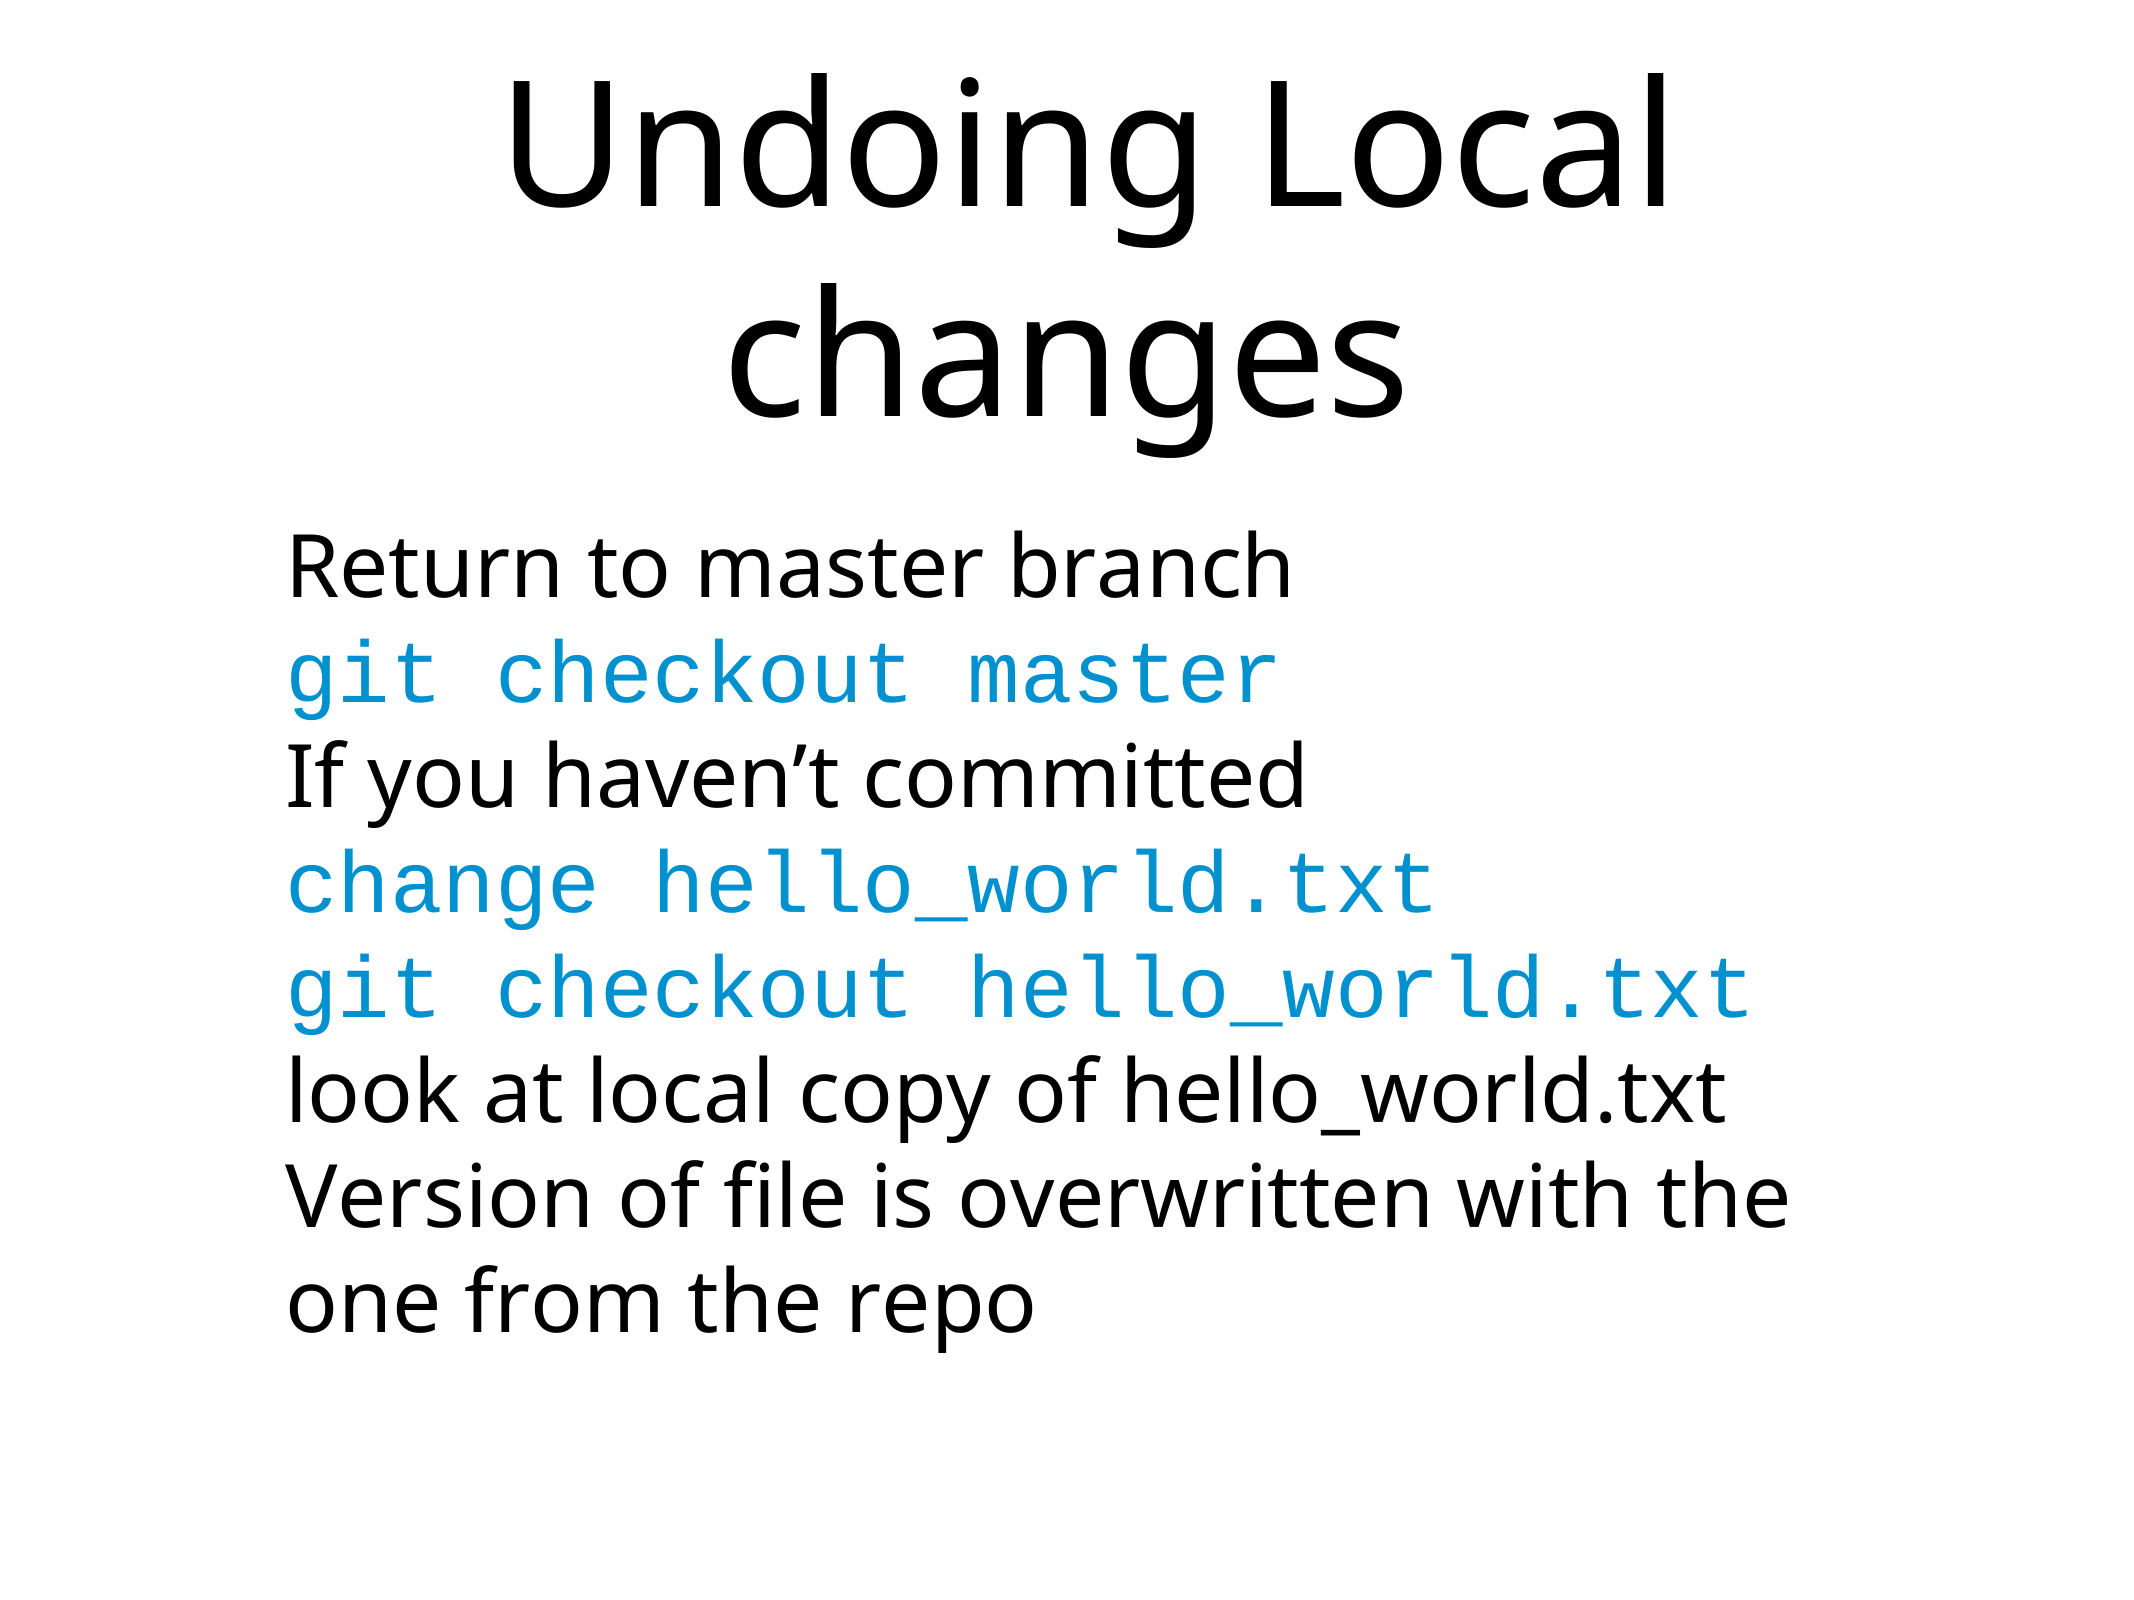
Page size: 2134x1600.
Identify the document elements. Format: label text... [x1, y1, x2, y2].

text_box Return to master branch git checkout master If you haven’t committed change hello_world.txt git checkout hello_world.txt look at local copy of hello_world.txt Version of file is overwritten with the one from the repo [285, 511, 1800, 1454]
title Undoing Local changes [208, 41, 1925, 442]
